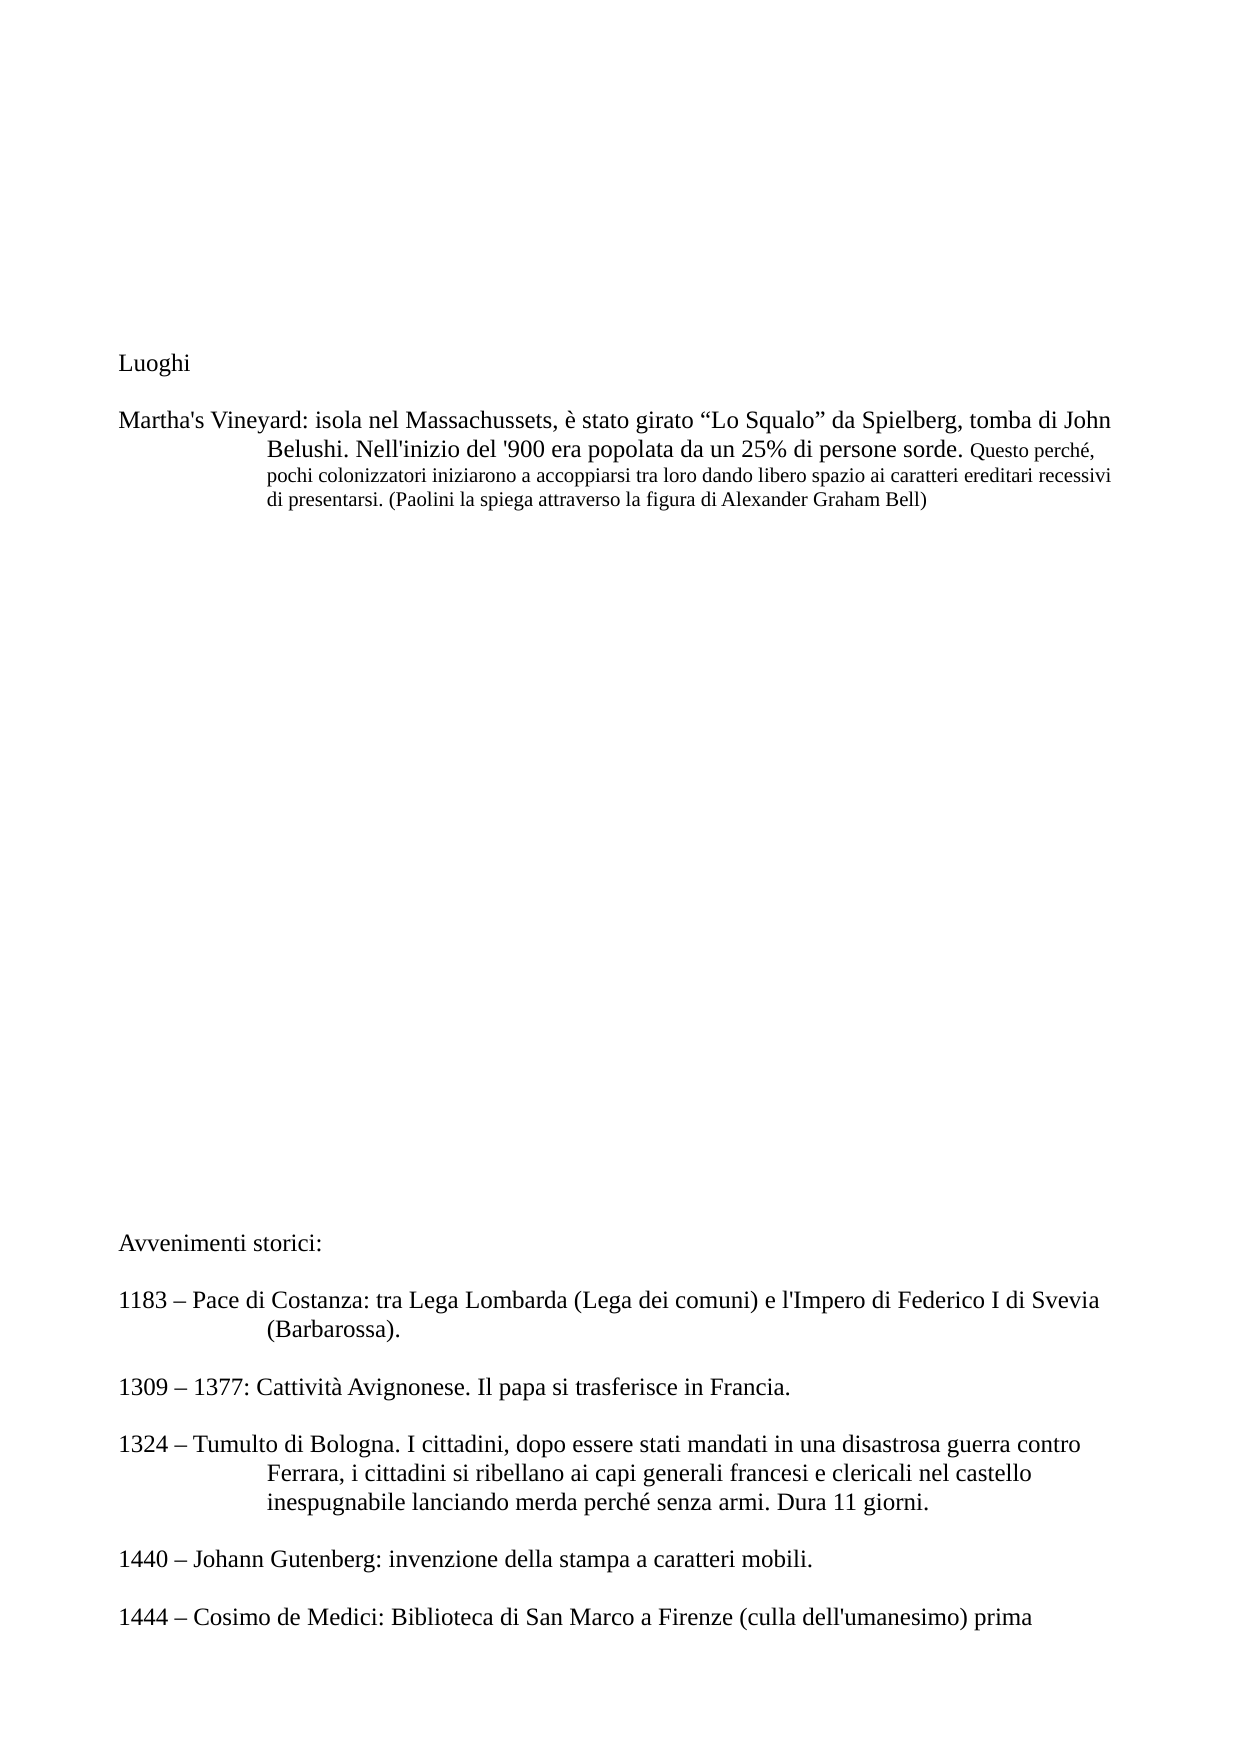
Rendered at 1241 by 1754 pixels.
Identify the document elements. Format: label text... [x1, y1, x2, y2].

text 1309 – 1377: Cattività Avignonese. Il papa si trasferisce in Francia. [118, 1372, 1122, 1400]
text Martha's Vineyard: isola nel Massachussets, è stato girato “Lo Squalo” da Spielberg, tomba di John Belushi. Nell'inizio del '900 era popolata da un 25% di persone sorde. Questo perché, pochi colonizzatori iniziarono a accoppiarsi tra loro dando libero spazio ai caratteri ereditari recessivi di presentarsi. (Paolini la spiega attraverso la figura di Alexander Graham Bell) [118, 406, 1122, 511]
text Luoghi [118, 348, 1122, 377]
text 1324 – Tumulto di Bologna. I cittadini, dopo essere stati mandati in una disastrosa guerra contro Ferrara, i cittadini si ribellano ai capi generali francesi e clericali nel castello inespugnabile lanciando merda perché senza armi. Dura 11 giorni. [118, 1429, 1122, 1515]
text 1440 – Johann Gutenberg: invenzione della stampa a caratteri mobili. [118, 1544, 1122, 1573]
text Avvenimenti storici: [118, 1228, 1122, 1257]
text 1444 – Cosimo de Medici: Biblioteca di San Marco a Firenze (culla dell'umanesimo) prima [118, 1602, 1122, 1630]
text 1183 – Pace di Costanza: tra Lega Lombarda (Lega dei comuni) e l'Impero di Federico I di Svevia (Barbarossa). [118, 1285, 1122, 1343]
